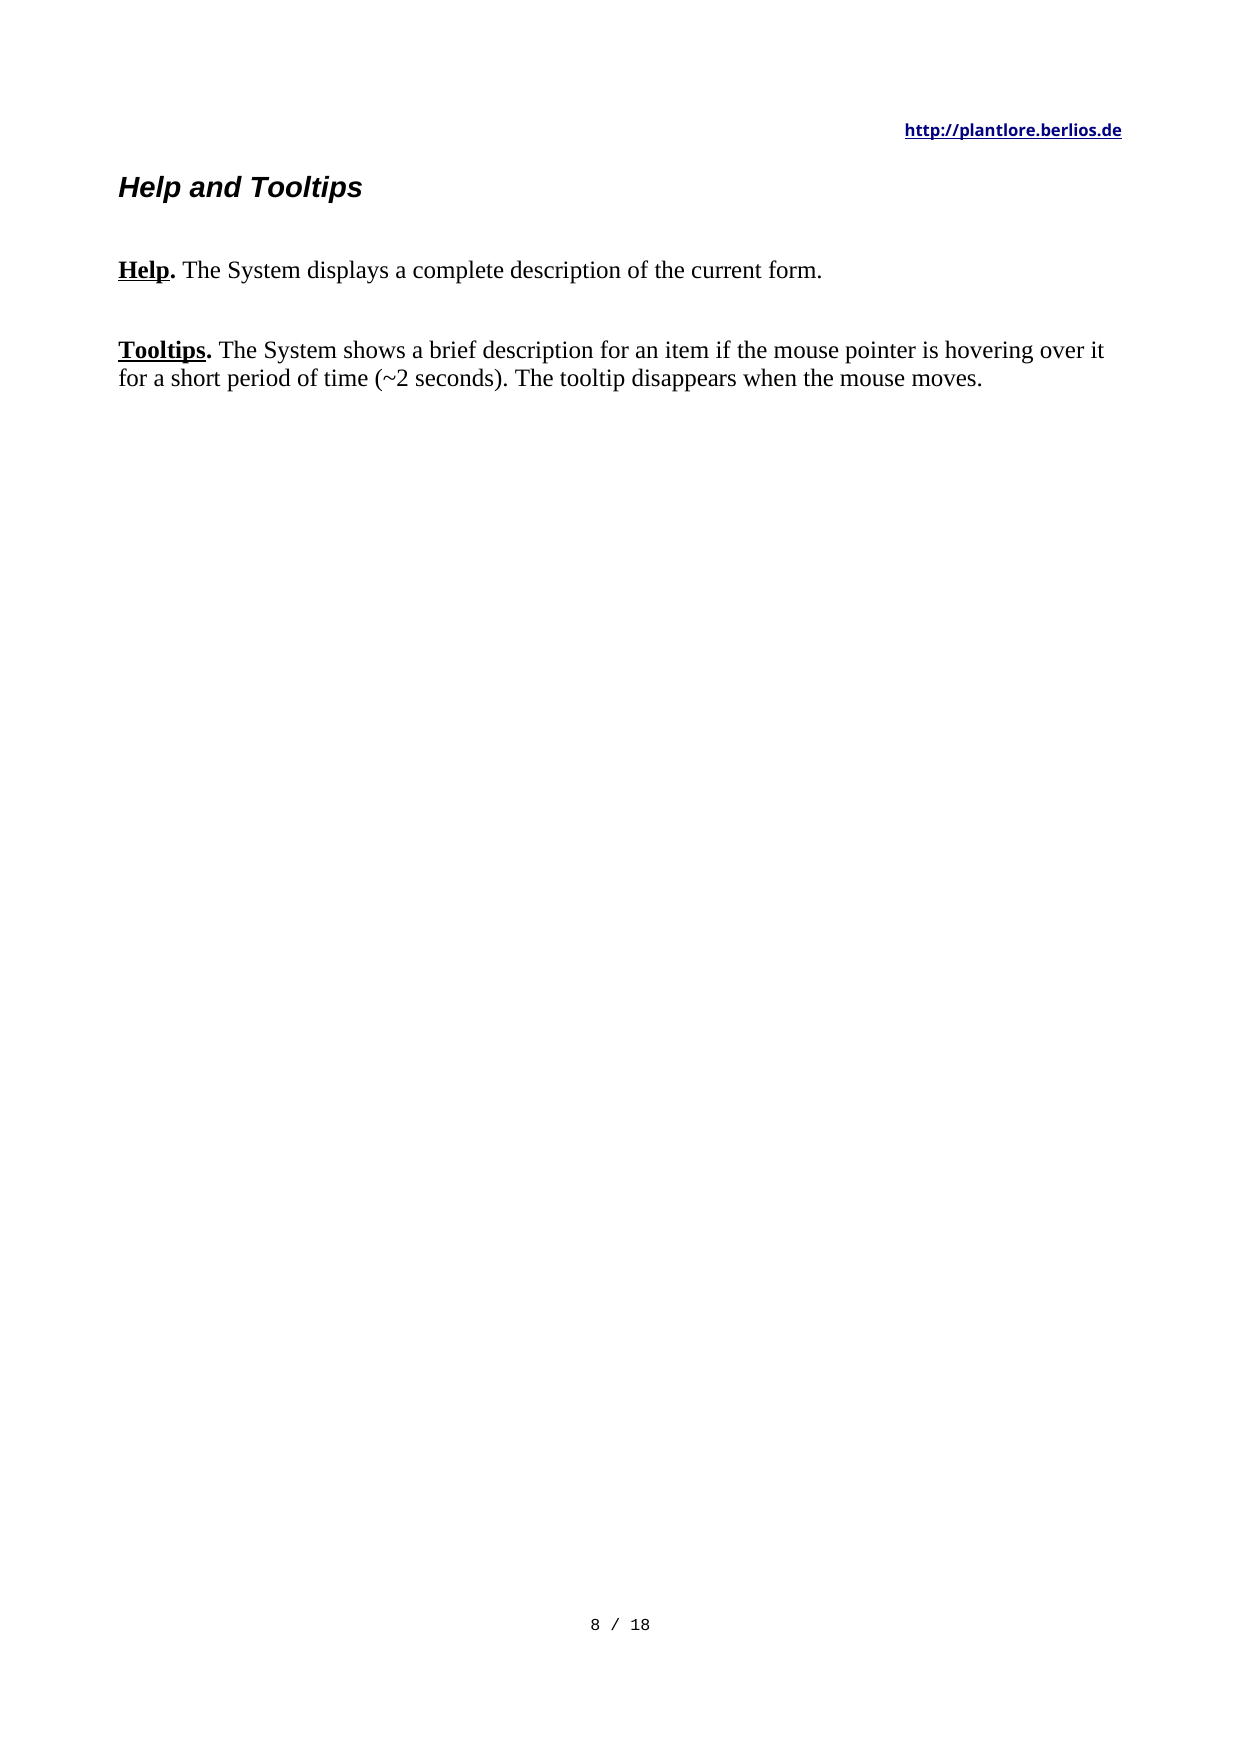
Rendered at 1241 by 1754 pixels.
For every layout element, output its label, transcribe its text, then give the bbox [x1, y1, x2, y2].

subtitle Help and Tooltips [118, 171, 1122, 203]
text Help. The System displays a complete description of the current form. [118, 256, 1122, 284]
text Tooltips. The System shows a brief description for an item if the mouse pointer is hovering over it for a short period of time (~2 seconds). The tooltip disappears when the mouse moves. [118, 336, 1122, 392]
